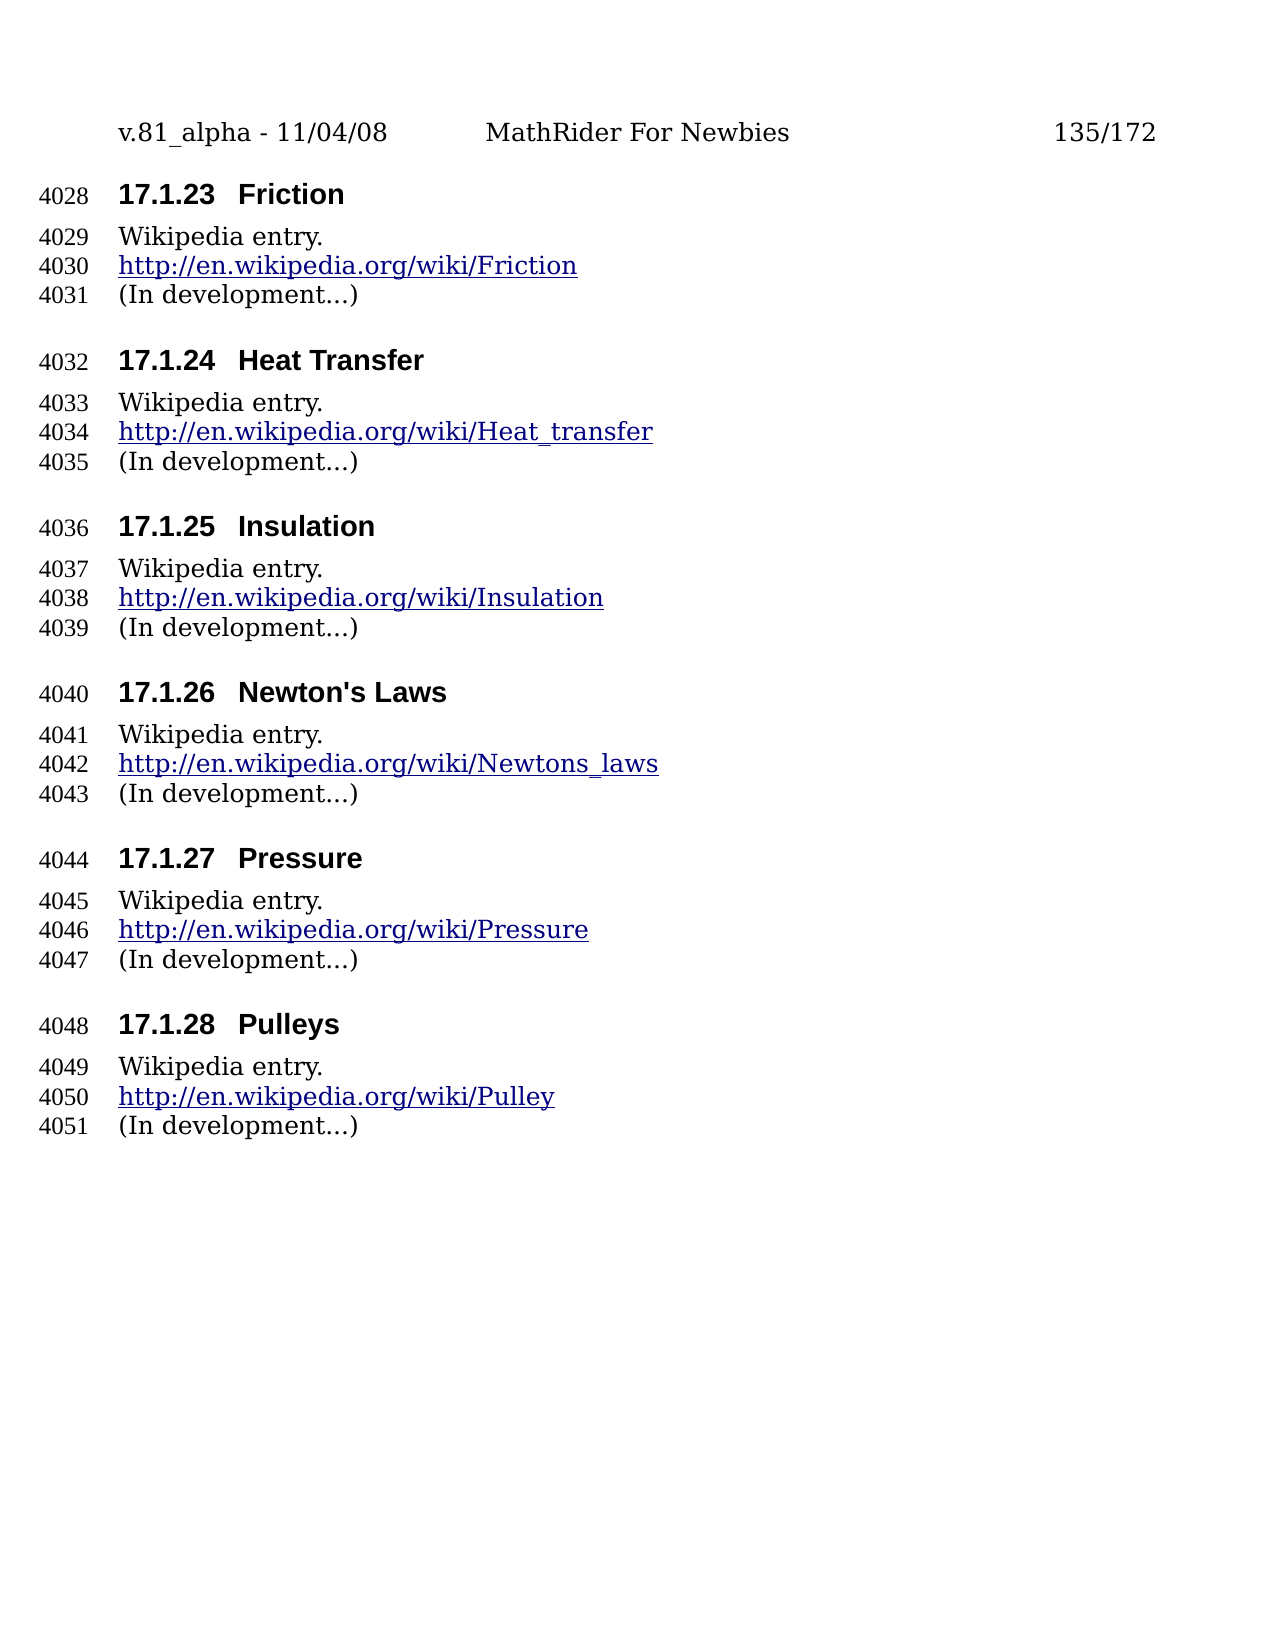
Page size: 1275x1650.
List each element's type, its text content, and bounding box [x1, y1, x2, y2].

text Wikipedia entry. [118, 1052, 1157, 1082]
subtitle Heat Transfer [118, 343, 1157, 376]
text (In development...) [118, 1111, 1157, 1140]
text http://en.wikipedia.org/wiki/Newtons_laws [118, 749, 1157, 779]
text Wikipedia entry. [118, 886, 1157, 916]
text http://en.wikipedia.org/wiki/Friction [118, 251, 1157, 281]
text Wikipedia entry. [118, 388, 1157, 417]
text (In development...) [118, 281, 1157, 310]
subtitle Friction [118, 177, 1157, 210]
text http://en.wikipedia.org/wiki/Pressure [118, 916, 1157, 945]
text (In development...) [118, 613, 1157, 642]
text (In development...) [118, 447, 1157, 476]
text (In development...) [118, 779, 1157, 808]
subtitle Pulleys [118, 1007, 1157, 1041]
text http://en.wikipedia.org/wiki/Heat_transfer [118, 417, 1157, 447]
text http://en.wikipedia.org/wiki/Pulley [118, 1082, 1157, 1111]
text http://en.wikipedia.org/wiki/Insulation [118, 583, 1157, 613]
text Wikipedia entry. [118, 222, 1157, 251]
text (In development...) [118, 945, 1157, 974]
subtitle Insulation [118, 509, 1157, 542]
text Wikipedia entry. [118, 554, 1157, 583]
subtitle Pressure [118, 841, 1157, 874]
text Wikipedia entry. [118, 720, 1157, 749]
subtitle Newton's Laws [118, 675, 1157, 708]
